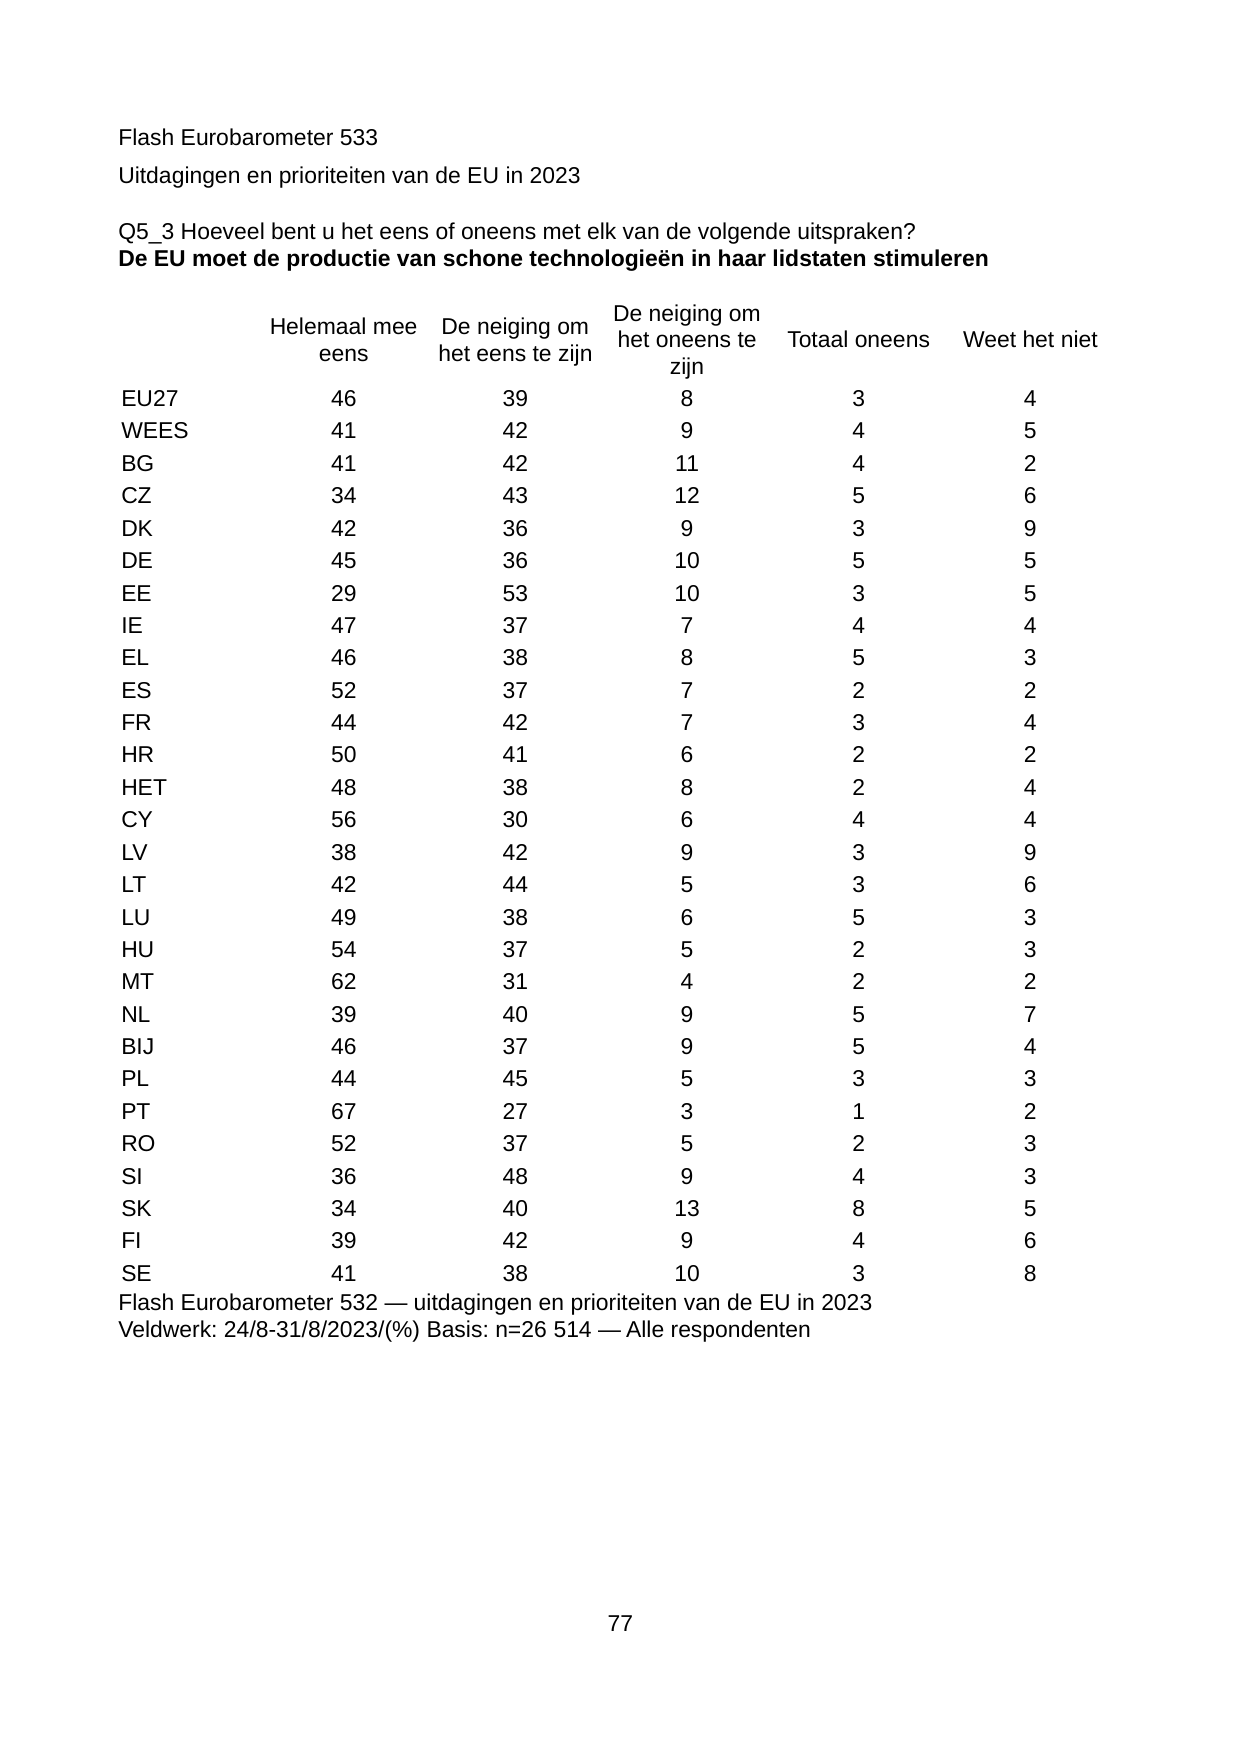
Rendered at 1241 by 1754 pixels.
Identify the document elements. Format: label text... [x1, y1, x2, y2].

table_cell WEES [118, 415, 258, 447]
table_cell 4 [944, 382, 1116, 414]
table_cell HET [118, 771, 258, 803]
table_cell 8 [773, 1192, 944, 1224]
table_cell 4 [944, 803, 1116, 836]
table_cell 34 [258, 479, 429, 512]
table_cell EL [118, 641, 258, 674]
table_cell 42 [429, 706, 601, 738]
table_cell 3 [773, 382, 944, 414]
table_header Totaal oneens [773, 297, 944, 382]
table_cell LU [118, 900, 258, 933]
table_cell 2 [773, 674, 944, 706]
table_cell 3 [944, 1127, 1116, 1159]
table_cell 3 [773, 576, 944, 609]
table_cell 7 [601, 609, 773, 641]
table_cell 9 [601, 1030, 773, 1062]
table_cell SK [118, 1192, 258, 1224]
table_cell 3 [944, 933, 1116, 965]
table_cell 6 [601, 803, 773, 836]
table_cell 4 [944, 706, 1116, 738]
table_cell 10 [601, 1257, 773, 1289]
table_cell 7 [601, 706, 773, 738]
table_cell 9 [601, 512, 773, 544]
table_cell 3 [944, 1160, 1116, 1192]
table_cell 2 [773, 965, 944, 998]
table_cell 43 [429, 479, 601, 512]
table_cell 53 [429, 576, 601, 609]
table_cell 3 [601, 1095, 773, 1127]
table_cell 52 [258, 674, 429, 706]
table_cell 5 [601, 933, 773, 965]
table_cell 7 [601, 674, 773, 706]
table_cell BIJ [118, 1030, 258, 1062]
table_cell 37 [429, 1127, 601, 1159]
table_cell 2 [773, 771, 944, 803]
table_cell 38 [258, 836, 429, 868]
table_cell IE [118, 609, 258, 641]
table_cell 44 [258, 1063, 429, 1095]
table_cell 27 [429, 1095, 601, 1127]
table_cell 5 [773, 479, 944, 512]
table_cell PL [118, 1063, 258, 1095]
table_cell 2 [944, 674, 1116, 706]
table_cell 3 [773, 836, 944, 868]
text De EU moet de productie van schone technologieën in haar lidstaten stimuleren [118, 244, 1122, 271]
table_cell 4 [773, 609, 944, 641]
table_cell 42 [258, 868, 429, 900]
table_cell HU [118, 933, 258, 965]
table_cell 9 [944, 512, 1116, 544]
table_cell 3 [944, 641, 1116, 674]
table_cell 5 [773, 544, 944, 576]
table_cell 10 [601, 544, 773, 576]
table_cell 38 [429, 641, 601, 674]
table_cell 30 [429, 803, 601, 836]
table_cell 41 [258, 1257, 429, 1289]
table_cell 2 [944, 965, 1116, 998]
table_cell 38 [429, 900, 601, 933]
table_cell 13 [601, 1192, 773, 1224]
table_cell 3 [773, 512, 944, 544]
table_cell 4 [773, 803, 944, 836]
table_cell 5 [601, 1063, 773, 1095]
table_cell 5 [601, 1127, 773, 1159]
table_cell 4 [773, 1224, 944, 1257]
table_cell 46 [258, 382, 429, 414]
table_cell 41 [429, 739, 601, 771]
table_cell FR [118, 706, 258, 738]
table_cell 38 [429, 771, 601, 803]
text Veldwerk: 24/8-31/8/2023/(%) Basis: n=26 514 — Alle respondenten [118, 1316, 1122, 1342]
table_cell 8 [601, 771, 773, 803]
table_cell 45 [258, 544, 429, 576]
table_cell 5 [601, 868, 773, 900]
table_cell 5 [773, 998, 944, 1030]
table_cell 5 [944, 544, 1116, 576]
table_cell 6 [944, 1224, 1116, 1257]
table_cell 46 [258, 1030, 429, 1062]
table_cell 41 [258, 447, 429, 479]
table_cell FI [118, 1224, 258, 1257]
table_cell 44 [258, 706, 429, 738]
table_cell 2 [944, 447, 1116, 479]
table_cell 2 [944, 1095, 1116, 1127]
table_cell CY [118, 803, 258, 836]
table_cell 2 [773, 1127, 944, 1159]
table_cell 6 [601, 900, 773, 933]
table_cell EE [118, 576, 258, 609]
table_cell 9 [601, 998, 773, 1030]
table_cell NL [118, 998, 258, 1030]
table_header De neiging om het eens te zijn [429, 297, 601, 382]
table_cell 7 [944, 998, 1116, 1030]
table_cell 2 [773, 933, 944, 965]
table_cell 41 [258, 415, 429, 447]
table_cell MT [118, 965, 258, 998]
table_header Weet het niet [944, 297, 1116, 382]
table_cell 48 [429, 1160, 601, 1192]
table_cell 3 [944, 1063, 1116, 1095]
table_cell 12 [601, 479, 773, 512]
table_cell 36 [258, 1160, 429, 1192]
table_cell 54 [258, 933, 429, 965]
table_cell 47 [258, 609, 429, 641]
table_cell SI [118, 1160, 258, 1192]
table_cell 6 [944, 868, 1116, 900]
table_cell 5 [944, 1192, 1116, 1224]
table_cell EU27 [118, 382, 258, 414]
table_cell ES [118, 674, 258, 706]
table_cell 49 [258, 900, 429, 933]
table_cell 1 [773, 1095, 944, 1127]
table_cell 39 [258, 998, 429, 1030]
table_cell 9 [601, 1160, 773, 1192]
table_cell 4 [773, 1160, 944, 1192]
table_cell 4 [944, 771, 1116, 803]
table_cell 36 [429, 544, 601, 576]
table_header Helemaal mee eens [258, 297, 429, 382]
table_cell 29 [258, 576, 429, 609]
table_cell 45 [429, 1063, 601, 1095]
table_cell LT [118, 868, 258, 900]
table_cell 4 [601, 965, 773, 998]
table_cell 5 [773, 900, 944, 933]
table_cell BG [118, 447, 258, 479]
table_cell 37 [429, 1030, 601, 1062]
table_cell 10 [601, 576, 773, 609]
table_cell 36 [429, 512, 601, 544]
table_cell 67 [258, 1095, 429, 1127]
table_cell 9 [601, 415, 773, 447]
table_cell 8 [601, 641, 773, 674]
table_cell 2 [773, 739, 944, 771]
table_cell DE [118, 544, 258, 576]
table_cell 4 [773, 447, 944, 479]
table_cell 9 [601, 1224, 773, 1257]
table_cell 2 [944, 739, 1116, 771]
table_cell SE [118, 1257, 258, 1289]
table_cell 3 [773, 1257, 944, 1289]
table_cell 5 [944, 576, 1116, 609]
table_cell HR [118, 739, 258, 771]
table_cell 3 [773, 1063, 944, 1095]
table_cell 50 [258, 739, 429, 771]
table_cell 11 [601, 447, 773, 479]
table_cell 8 [601, 382, 773, 414]
table_cell 42 [429, 415, 601, 447]
table_cell DK [118, 512, 258, 544]
table_cell 5 [944, 415, 1116, 447]
table_cell 5 [773, 641, 944, 674]
table_cell 5 [773, 1030, 944, 1062]
table_cell RO [118, 1127, 258, 1159]
table_cell 3 [773, 706, 944, 738]
table_cell 39 [258, 1224, 429, 1257]
table_cell 4 [944, 609, 1116, 641]
table_cell 44 [429, 868, 601, 900]
table_cell 56 [258, 803, 429, 836]
table_cell 37 [429, 933, 601, 965]
table_cell CZ [118, 479, 258, 512]
table_header De neiging om het oneens te zijn [601, 297, 773, 382]
table_cell 42 [429, 1224, 601, 1257]
table_cell 9 [601, 836, 773, 868]
table_cell 4 [773, 415, 944, 447]
table_cell 39 [429, 382, 601, 414]
text Flash Eurobarometer 532 — uitdagingen en prioriteiten van de EU in 2023 [118, 1289, 1122, 1316]
table_cell 42 [429, 836, 601, 868]
text Q5_3 Hoeveel bent u het eens of oneens met elk van de volgende uitspraken? [118, 218, 1122, 244]
table_cell 38 [429, 1257, 601, 1289]
table_cell LV [118, 836, 258, 868]
table_cell 3 [944, 900, 1116, 933]
table_cell 3 [773, 868, 944, 900]
table_header [118, 297, 258, 382]
table_cell 4 [944, 1030, 1116, 1062]
table_cell 62 [258, 965, 429, 998]
table_cell 6 [601, 739, 773, 771]
table_cell 34 [258, 1192, 429, 1224]
table_cell 37 [429, 674, 601, 706]
table_cell 52 [258, 1127, 429, 1159]
table_cell 46 [258, 641, 429, 674]
table_cell PT [118, 1095, 258, 1127]
table_cell 40 [429, 1192, 601, 1224]
table_cell 48 [258, 771, 429, 803]
table_cell 37 [429, 609, 601, 641]
table_cell 31 [429, 965, 601, 998]
table_cell 42 [258, 512, 429, 544]
table_cell 40 [429, 998, 601, 1030]
table_cell 8 [944, 1257, 1116, 1289]
table_cell 42 [429, 447, 601, 479]
table_cell 9 [944, 836, 1116, 868]
table_cell 6 [944, 479, 1116, 512]
